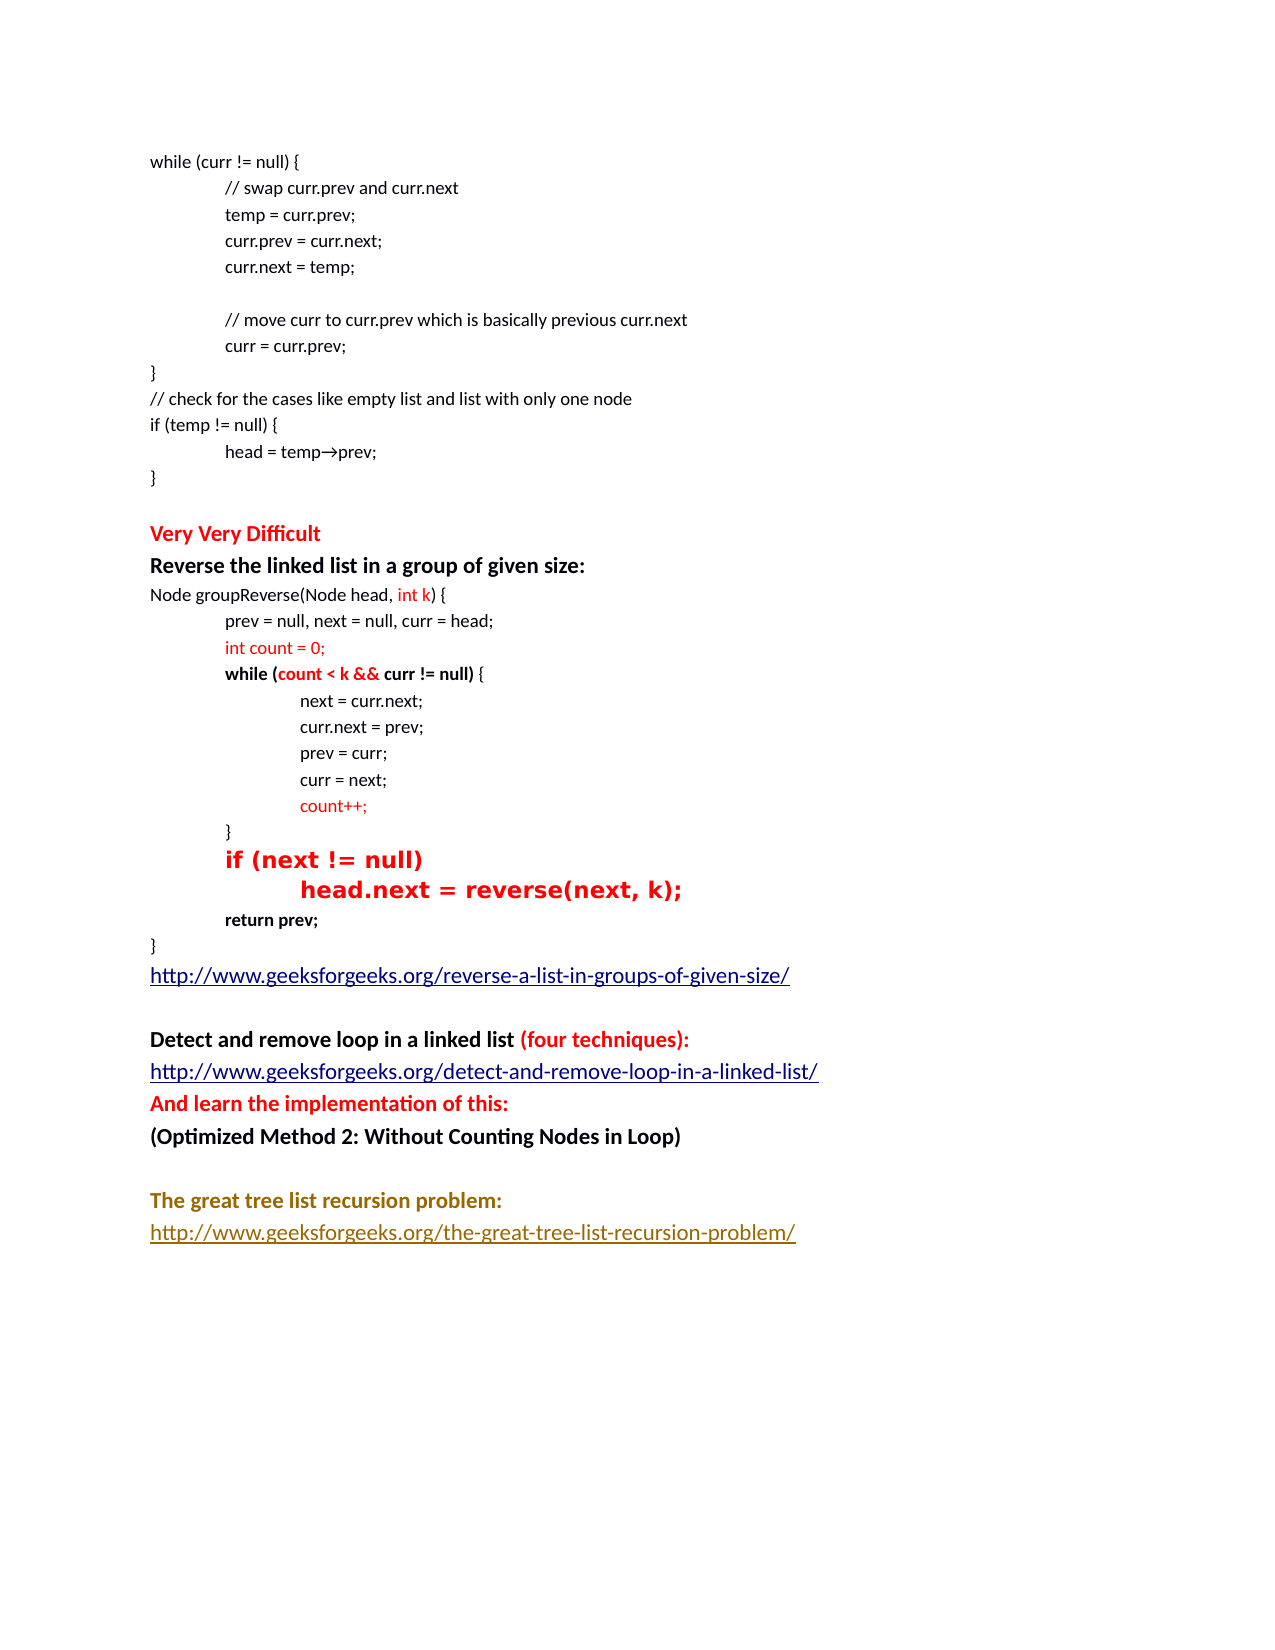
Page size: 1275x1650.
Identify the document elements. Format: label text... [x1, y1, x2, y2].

list head = temp→prev; [150, 440, 1125, 463]
list http://www.geeksforgeeks.org/detect-and-remove-loop-in-a-linked-list/ [150, 1057, 1125, 1085]
list (Optimized Method 2: Without Counting Nodes in Loop) [150, 1122, 1125, 1150]
list // swap curr.prev and curr.next [150, 176, 1125, 199]
list http://www.geeksforgeeks.org/reverse-a-list-in-groups-of-given-size/ [150, 961, 1125, 989]
list // check for the cases like empty list and list with only one node [150, 387, 1125, 410]
list while (count < k && curr != null) { [150, 662, 1125, 685]
list temp = curr.prev; [150, 203, 1125, 226]
list curr.next = prev; [150, 715, 1125, 738]
list } [150, 821, 1125, 843]
list prev = curr; [150, 741, 1125, 764]
list curr = next; [150, 768, 1125, 791]
list count++; [150, 794, 1125, 817]
list int count = 0; [150, 636, 1125, 659]
list Detect and remove loop in a linked list (four techniques): [150, 1025, 1125, 1053]
list Reverse the linked list in a group of given size: [150, 551, 1125, 579]
list if (temp != null) { [150, 413, 1125, 436]
list http://www.geeksforgeeks.org/the-great-tree-list-recursion-problem/ [150, 1218, 1125, 1246]
list } [150, 466, 1125, 489]
list head.next = reverse(next, k); [150, 877, 1125, 904]
list // move curr to curr.prev which is basically previous curr.next [150, 308, 1125, 331]
list next = curr.next; [150, 689, 1125, 712]
list return prev; [150, 908, 1125, 931]
list prev = null, next = null, curr = head; [150, 610, 1125, 633]
list And learn the implementation of this: [150, 1089, 1125, 1118]
list The great tree list recursion problem: [150, 1186, 1125, 1214]
list Very Very Difficult [150, 519, 1125, 547]
list Node groupReverse(Node head, int k) { [150, 583, 1125, 606]
list curr.prev = curr.next; [150, 229, 1125, 252]
list curr = curr.prev; [150, 334, 1125, 357]
list if (next != null) [150, 847, 1125, 873]
list curr.next = temp; [150, 255, 1125, 278]
list } [150, 361, 1125, 384]
list } [150, 934, 1125, 957]
list while (curr != null) { [150, 150, 1125, 173]
